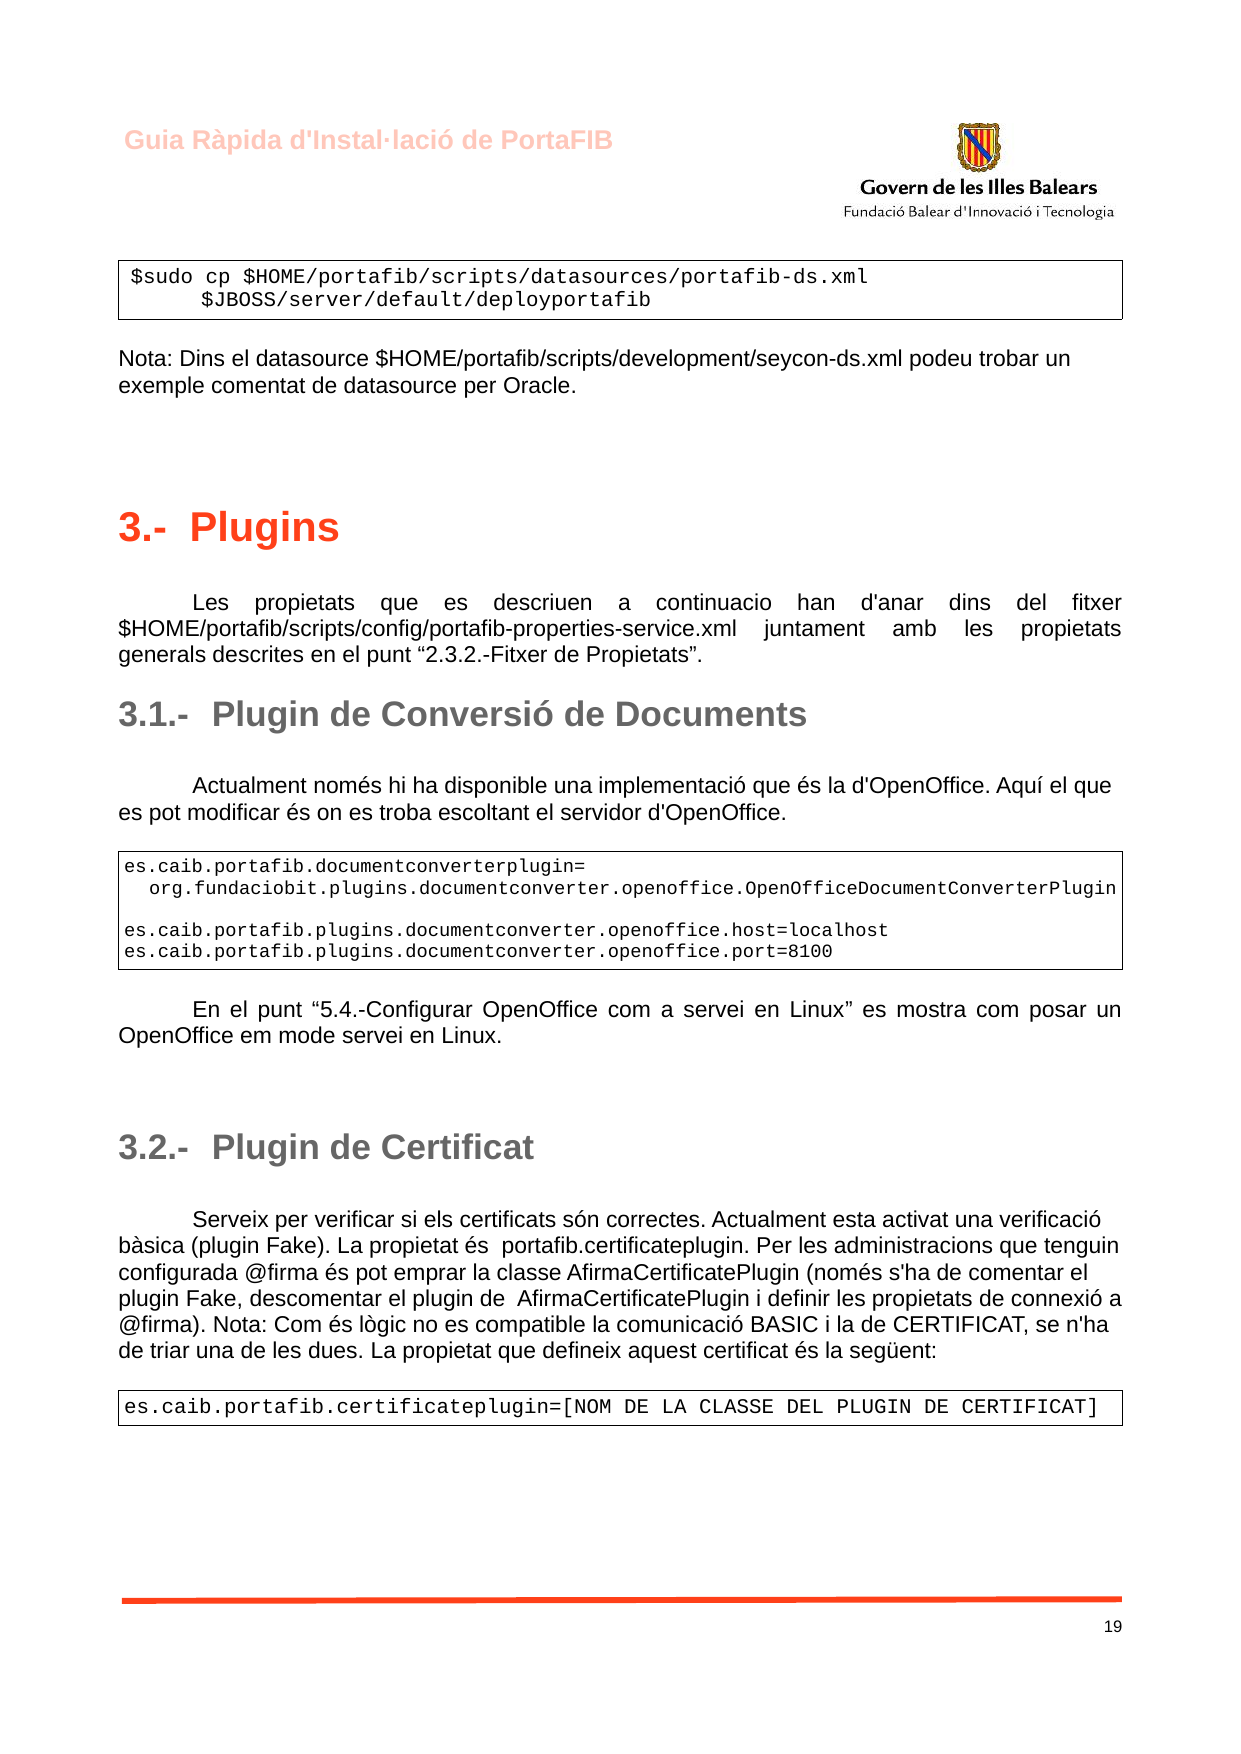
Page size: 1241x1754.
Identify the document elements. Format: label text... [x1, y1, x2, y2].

table_header $sudo cp $HOME/portafib/scripts/datasources/portafib-ds.xml $JBOSS/server/default/deployportafib [119, 261, 1122, 319]
text Les propietats que es descriuen a continuacio han d'anar dins del fitxer $HOME/portafib/scripts/config/portafib-properties-service.xml juntament amb les propietats generals descrites en el punt “2.3.2.-Fitxer de Propietats”. [118, 589, 1122, 668]
picture [840, 123, 1117, 220]
subtitle Plugin de Conversió de Documents [118, 693, 1122, 733]
table_header es.caib.portafib.certificateplugin=[NOM DE LA CLASSE DEL PLUGIN DE CERTIFICAT] [119, 1391, 1122, 1425]
text Serveix per verificar si els certificats són correctes. Actualment esta activat una verificació bàsica (plugin Fake). La propietat és portafib.certificateplugin. Per les administracions que tenguin configurada @firma és pot emprar la classe AfirmaCertificatePlugin (només s'ha de comentar el plugin Fake, descomentar el plugin de AfirmaCertificatePlugin i definir les propietats de connexió a @firma). Nota: Com és lògic no es compatible la comunicació BASIC i la de CERTIFICAT, se n'ha de triar una de les dues. La propietat que defineix aquest certificat és la següent: [118, 1206, 1122, 1364]
text En el punt “5.4.-Configurar OpenOffice com a servei en Linux” es mostra com posar un OpenOffice em mode servei en Linux. [118, 996, 1122, 1048]
subtitle Plugin de Certificat [118, 1126, 1122, 1167]
table_header es.caib.portafib.documentconverterplugin= org.fundaciobit.plugins.documentconverter.openoffice.OpenOfficeDocumentConverterPlugin es.caib.portafib.plugins.documentconverter.openoffice.host=localhost es.caib.portafib.plugins.documentconverter.openoffice.port=8100 [119, 852, 1122, 969]
subtitle Plugins [118, 502, 1122, 550]
text Actualment només hi ha disponible una implementació que és la d'OpenOffice. Aquí el que es pot modificar és on es troba escoltant el servidor d'OpenOffice. [118, 772, 1122, 825]
text Nota: Dins el datasource $HOME/portafib/scripts/development/seycon-ds.xml podeu trobar un exemple comentat de datasource per Oracle. [118, 345, 1122, 398]
